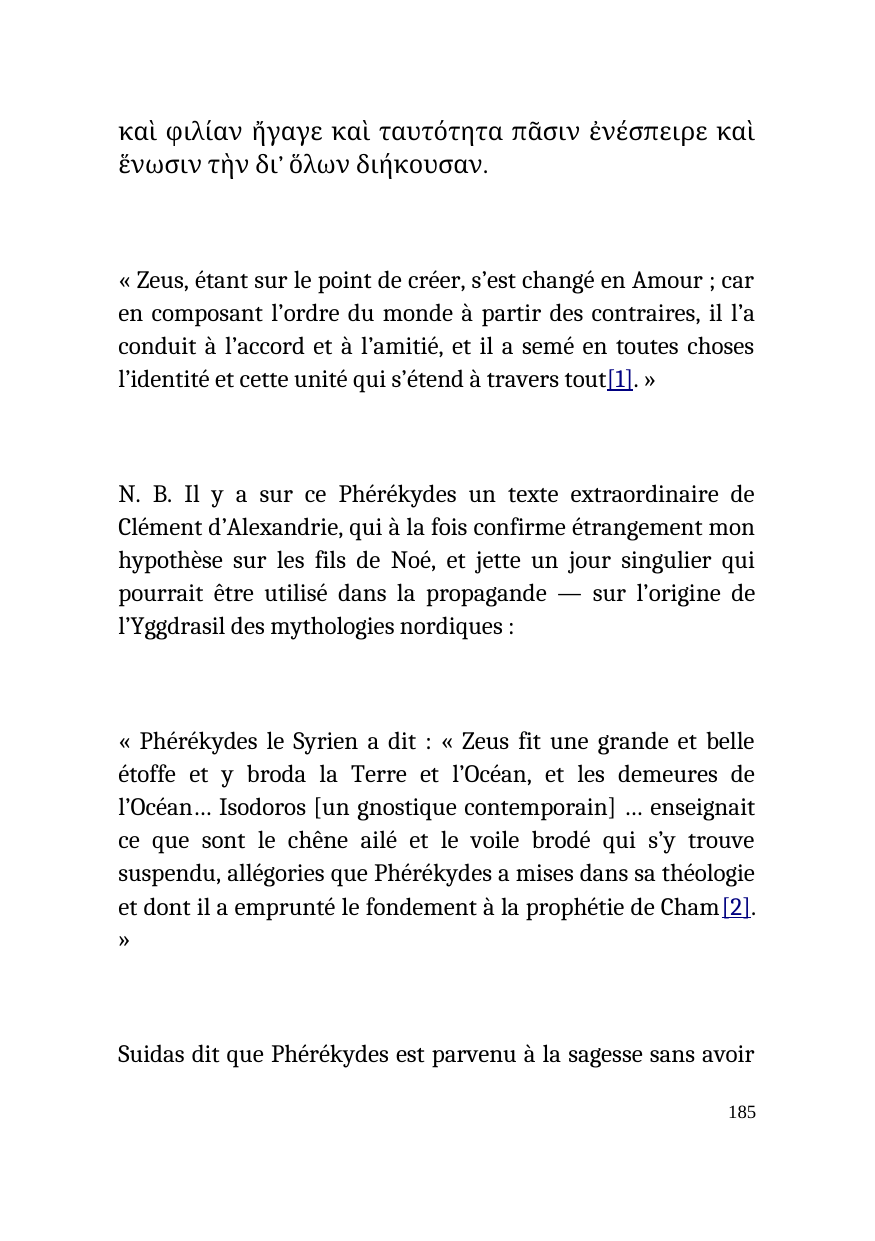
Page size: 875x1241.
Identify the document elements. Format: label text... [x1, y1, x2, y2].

text « Phérékydes le Syrien a dit : « Zeus fit une grande et belle étoffe et y broda la Terre et l’Océan, et les demeures de l’Océan… Isodoros [un gnostique contemporain] … enseignait ce que sont le chêne ailé et le voile brodé qui s’y trouve suspendu, allégories que Phérékydes a mises dans sa théologie et dont il a emprunté le fondement à la prophétie de Cham[2]. » [118, 727, 756, 954]
text N. B. Il y a sur ce Phérékydes un texte extraordinaire de Clément d’Alexandrie, qui à la fois confirme étrangement mon hypothèse sur les fils de Noé, et jette un jour singulier qui pourrait être utilisé dans la propagande — sur l’origine de l’Yggdrasil des mythologies nordiques : [118, 480, 756, 641]
text Suidas dit que Phérékydes est parvenu à la sagesse sans avoir [118, 1040, 756, 1069]
text « Zeus, étant sur le point de créer, s’est changé en Amour ; car en composant l’ordre du monde à partir des contraires, il l’a conduit à l’accord et à l’amitié, et il a semé en toutes choses l’identité et cette unité qui s’étend à travers tout[1]. » [118, 266, 756, 394]
text καὶ φιλίαν ἤγαγε καὶ ταυτότητα πᾶσιν ἐνέσπειρε καὶ ἕνωσιν τὴν δι’ ὅλων διήκουσαν. [118, 118, 756, 180]
